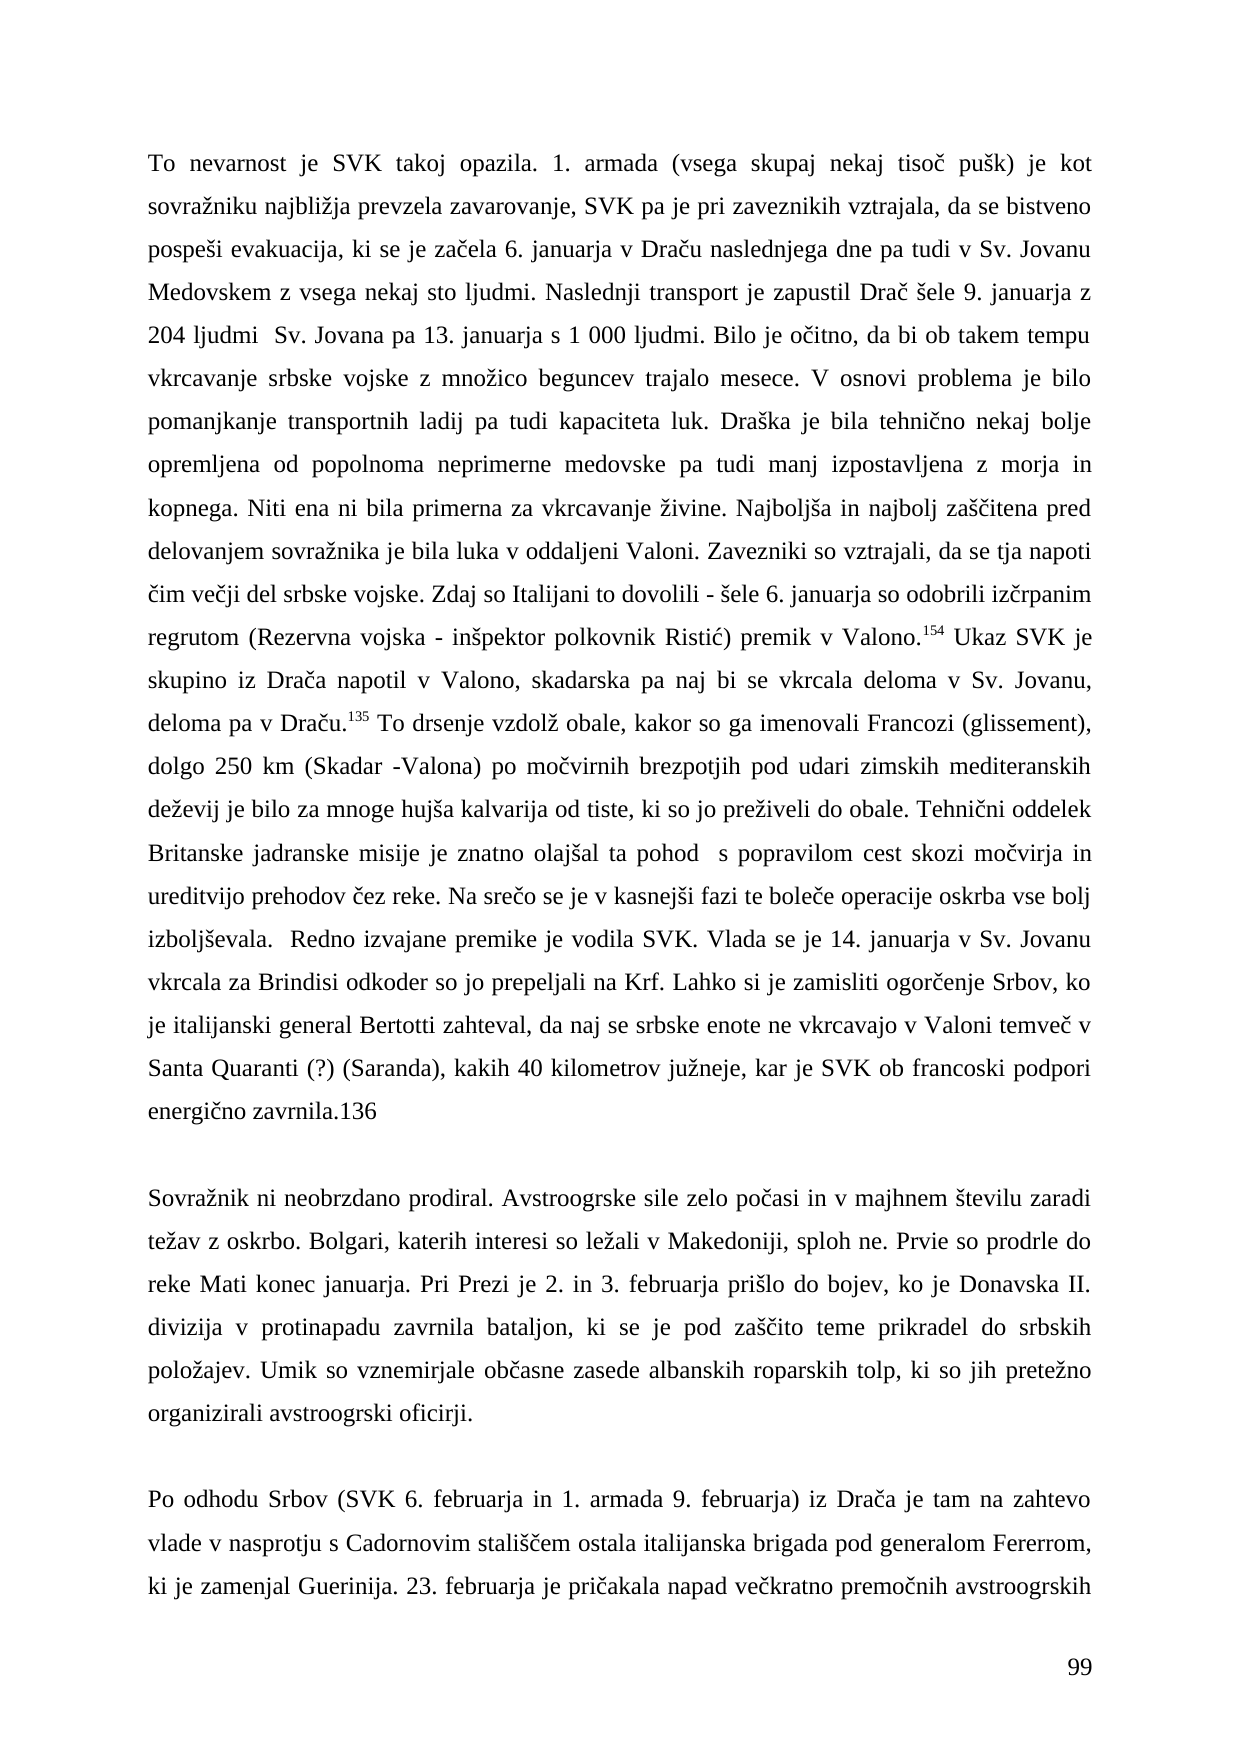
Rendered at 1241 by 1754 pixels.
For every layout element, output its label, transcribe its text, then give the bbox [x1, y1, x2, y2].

text To nevarnost je SVK takoj opazila. 1. armada (vsega skupaj nekaj tisoč pušk) je kot sovražniku najbližja prevzela zavarovanje, SVK pa je pri zaveznikih vztrajala, da se bistveno pospeši evakuacija, ki se je začela 6. januarja v Draču naslednjega dne pa tudi v Sv. Jovanu Medovskem z vsega nekaj sto ljudmi. Naslednji transport je zapustil Drač šele 9. januarja z 204 ljudmi Sv. Jovana pa 13. januarja s 1 000 ljudmi. Bilo je očitno, da bi ob takem tempu vkrcavanje srbske vojske z množico beguncev trajalo mesece. V osnovi problema je bilo pomanjkanje transportnih ladij pa tudi kapaciteta luk. Draška je bila tehnično nekaj bolje opremljena od popolnoma neprimerne medovske pa tudi manj izpostavljena z morja in kopnega. Niti ena ni bila primerna za vkrcavanje živine. Najboljša in najbolj zaščitena pred delovanjem sovražnika je bila luka v oddaljeni Valoni. Zavezniki so vztrajali, da se tja napoti čim večji del srbske vojske. Zdaj so Italijani to dovolili - šele 6. januarja so odobrili izčrpanim regrutom (Rezervna vojska - inšpektor polkovnik Ristić) premik v Valono.154 Ukaz SVK je skupino iz Drača napotil v Valono, skadarska pa naj bi se vkrcala deloma v Sv. Jovanu, deloma pa v Draču.135 To drsenje vzdolž obale, kakor so ga imenovali Francozi (glissement), dolgo 250 km (Skadar -Valona) po močvirnih brezpotjih pod udari zimskih mediteranskih deževij je bilo za mnoge hujša kalvarija od tiste, ki so jo preživeli do obale. Tehnični oddelek Britanske jadranske misije je znatno olajšal ta pohod s popravilom cest skozi močvirja in ureditvijo prehodov čez reke. Na srečo se je v kasnejši fazi te boleče operacije oskrba vse bolj izboljševala. Redno izvajane premike je vodila SVK. Vlada se je 14. januarja v Sv. Jovanu vkrcala za Brindisi odkoder so jo prepeljali na Krf. Lahko si je zamisliti ogorčenje Srbov, ko je italijanski general Bertotti zahteval, da naj se srbske enote ne vkrcavajo v Valoni temveč v Santa Quaranti (?) (Saranda), kakih 40 kilometrov južneje, kar je SVK ob francoski podpori energično zavrnila.136 [148, 148, 1093, 1125]
text Po odhodu Srbov (SVK 6. februarja in 1. armada 9. februarja) iz Drača je tam na zahtevo vlade v nasprotju s Cadornovim stališčem ostala italijanska brigada pod generalom Fererrom, ki je zamenjal Guerinija. 23. februarja je pričakala napad večkratno premočnih avstroogrskih [148, 1484, 1093, 1599]
text Sovražnik ni neobrzdano prodiral. Avstroogrske sile zelo počasi in v majhnem številu zaradi težav z oskrbo. Bolgari, katerih interesi so ležali v Makedoniji, sploh ne. Prvie so prodrle do reke Mati konec januarja. Pri Prezi je 2. in 3. februarja prišlo do bojev, ko je Donavska II. divizija v protinapadu zavrnila bataljon, ki se je pod zaščito teme prikradel do srbskih položajev. Umik so vznemirjale občasne zasede albanskih roparskih tolp, ki so jih pretežno organizirali avstroogrski oficirji. [148, 1183, 1093, 1427]
